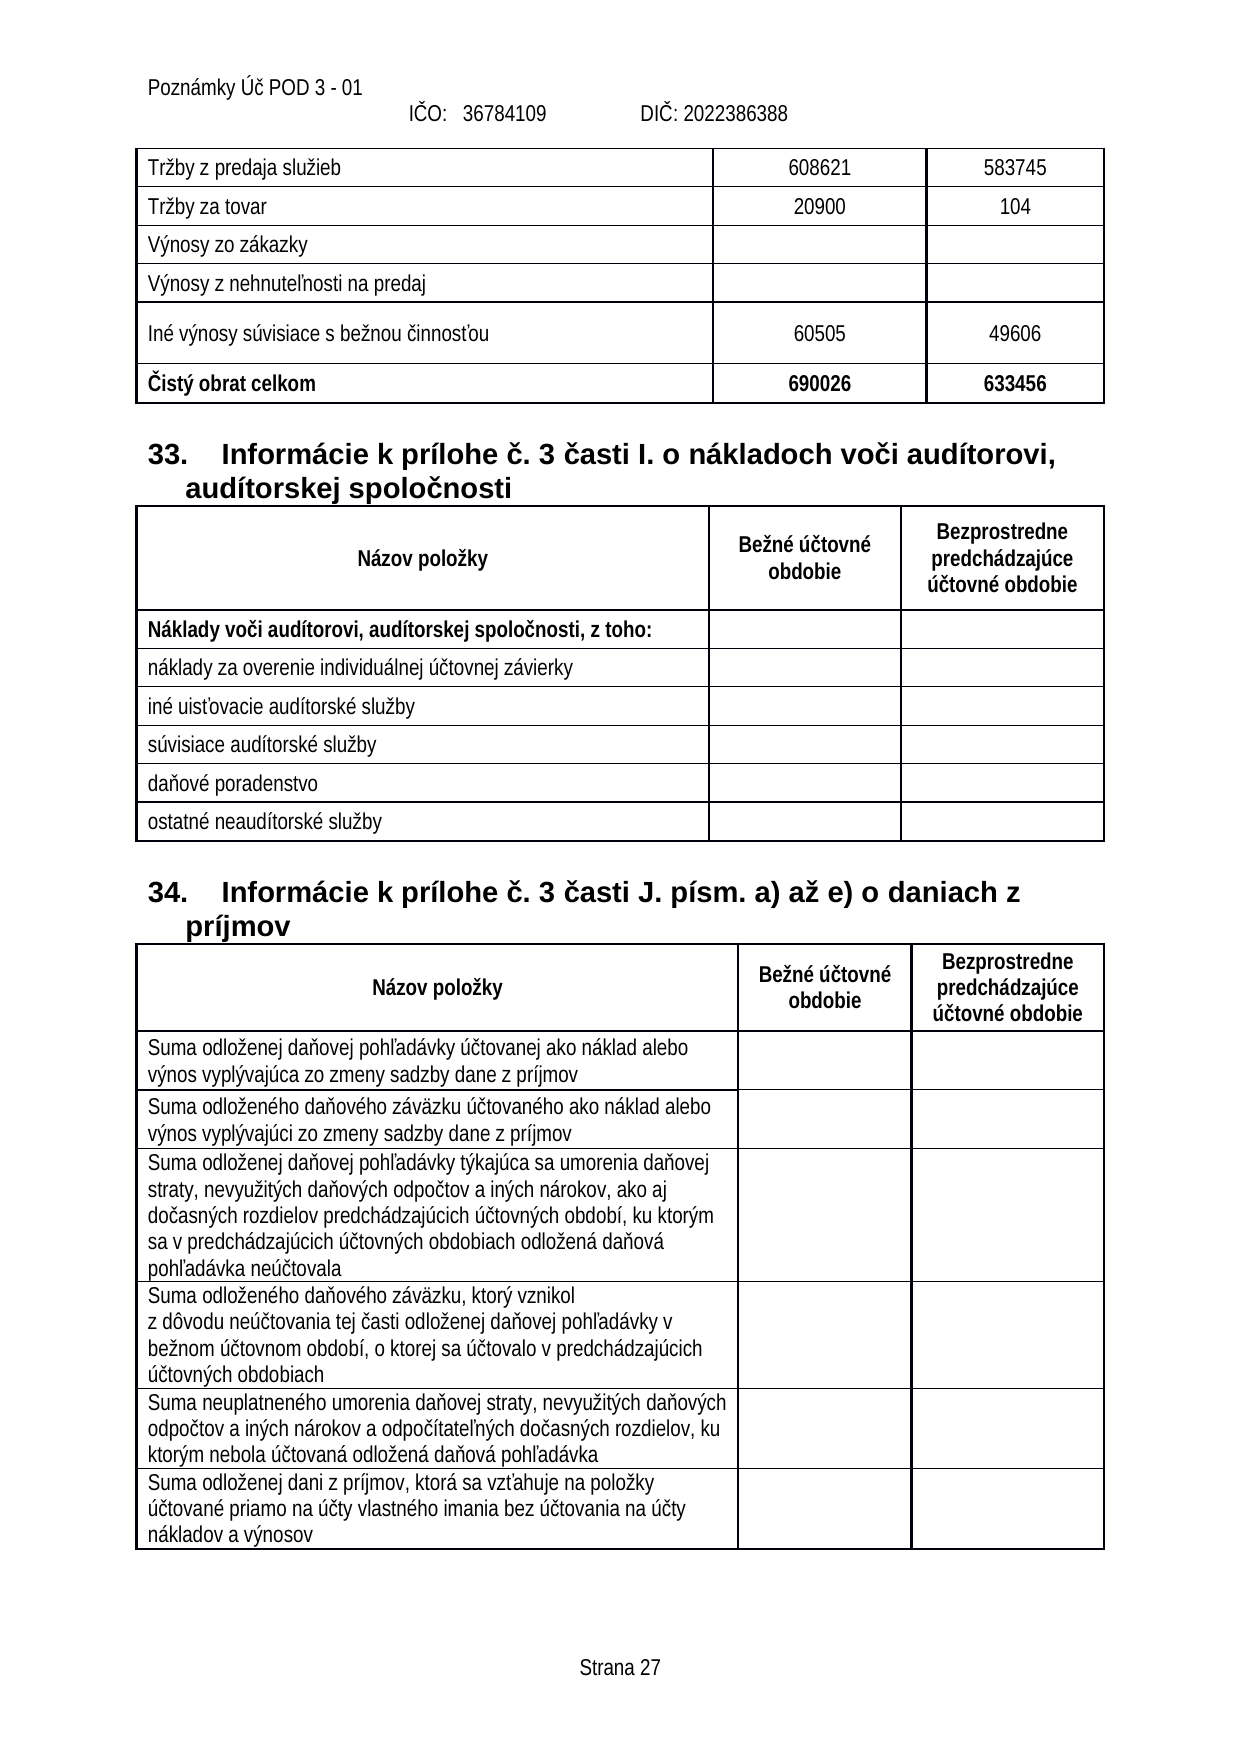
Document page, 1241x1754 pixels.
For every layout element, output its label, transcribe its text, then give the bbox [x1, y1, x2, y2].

table_cell [913, 1032, 1103, 1089]
title Informácie k prílohe č. 3 časti J. písm. a) až e) o daniach z príjmov [148, 875, 1092, 942]
table_cell [739, 1469, 910, 1548]
table_cell [902, 649, 1103, 686]
table_cell [714, 226, 925, 263]
table_cell [928, 264, 1103, 301]
table_cell [902, 726, 1103, 763]
table_cell 633456 [928, 364, 1103, 402]
table_cell 60505 [714, 303, 925, 363]
table_cell [902, 611, 1103, 648]
table_cell [913, 1389, 1103, 1467]
table_cell [710, 649, 900, 686]
table_cell Suma neuplatneného umorenia daňovej straty, nevyužitých daňových odpočtov a iných nárokov a odpočítateľných dočasných rozdielov, ku ktorým nebola účtovaná odložená daňová pohľadávka [138, 1389, 737, 1467]
table_cell 104 [928, 187, 1103, 224]
table_cell [928, 226, 1103, 263]
table_cell Suma odloženej daňovej pohľadávky týkajúca sa umorenia daňovej straty, nevyužitých daňových odpočtov a iných nárokov, ako aj dočasných rozdielov predchádzajúcich účtovných období, ku ktorým sa v predchádzajúcich účtovných obdobiach odložená daňová pohľadávka neúčtovala [138, 1149, 737, 1281]
table_cell Suma odloženého daňového záväzku účtovaného ako náklad alebo výnos vyplývajúci zo zmeny sadzby dane z príjmov [138, 1091, 737, 1148]
table_cell [902, 764, 1103, 801]
table_cell [714, 264, 925, 301]
table_cell [710, 764, 900, 801]
table_cell [913, 1282, 1103, 1387]
table_cell Náklady voči audítorovi, audítorskej spoločnosti, z toho: [138, 611, 708, 648]
table_cell Iné výnosy súvisiace s bežnou činnosťou [138, 303, 712, 363]
table_cell Výnosy z nehnuteľnosti na predaj [138, 264, 712, 301]
table_cell [739, 1032, 910, 1089]
table_cell daňové poradenstvo [138, 764, 708, 801]
table_cell 20900 [714, 187, 925, 224]
table_cell Suma odloženého daňového záväzku, ktorý vznikol z dôvodu neúčtovania tej časti odloženej daňovej pohľadávky v bežnom účtovnom období, o ktorej sa účtovalo v predchádzajúcich účtovných obdobiach [138, 1282, 737, 1387]
table_cell [739, 1389, 910, 1467]
table_cell 49606 [928, 303, 1103, 363]
table_cell [739, 1149, 910, 1281]
table_cell [913, 1090, 1103, 1148]
table_cell Čistý obrat celkom [138, 364, 712, 402]
table_cell [710, 803, 900, 840]
table_cell [902, 687, 1103, 724]
table_header Bežné účtovné obdobie [739, 945, 910, 1030]
title Informácie k prílohe č. 3 časti I. o nákladoch voči audítorovi, audítorskej spoločnosti [148, 437, 1092, 504]
table_cell súvisiace audítorské služby [138, 726, 708, 763]
table_header Názov položky [138, 507, 708, 609]
table_cell 583745 [928, 149, 1103, 186]
table_cell 608621 [714, 149, 925, 186]
table_cell [710, 611, 900, 648]
table_header Bezprostredne predchádzajúce účtovné obdobie [902, 507, 1103, 609]
table_cell 690026 [714, 364, 925, 402]
table_header Bežné účtovné obdobie [710, 507, 900, 609]
table_cell [739, 1282, 910, 1387]
table_cell ostatné neaudítorské služby [138, 803, 708, 840]
table_cell [913, 1149, 1103, 1281]
table_cell [739, 1090, 910, 1148]
table_cell Suma odloženej daňovej pohľadávky účtovanej ako náklad alebo výnos vyplývajúca zo zmeny sadzby dane z príjmov [138, 1032, 737, 1089]
table_cell [902, 803, 1103, 840]
table_cell iné uisťovacie audítorské služby [138, 687, 708, 724]
table_cell Výnosy zo zákazky [138, 226, 712, 263]
table_cell náklady za overenie individuálnej účtovnej závierky [138, 649, 708, 686]
table_cell [710, 687, 900, 724]
table_cell [710, 726, 900, 763]
table_header Bezprostredne predchádzajúce účtovné obdobie [913, 945, 1103, 1030]
table_cell Tržby za tovar [138, 187, 712, 224]
table_header Názov položky [138, 945, 737, 1030]
table_cell [913, 1469, 1103, 1548]
table_cell Tržby z predaja služieb [138, 149, 712, 186]
table_cell Suma odloženej dani z príjmov, ktorá sa vzťahuje na položky účtované priamo na účty vlastného imania bez účtovania na účty nákladov a výnosov [138, 1469, 737, 1548]
